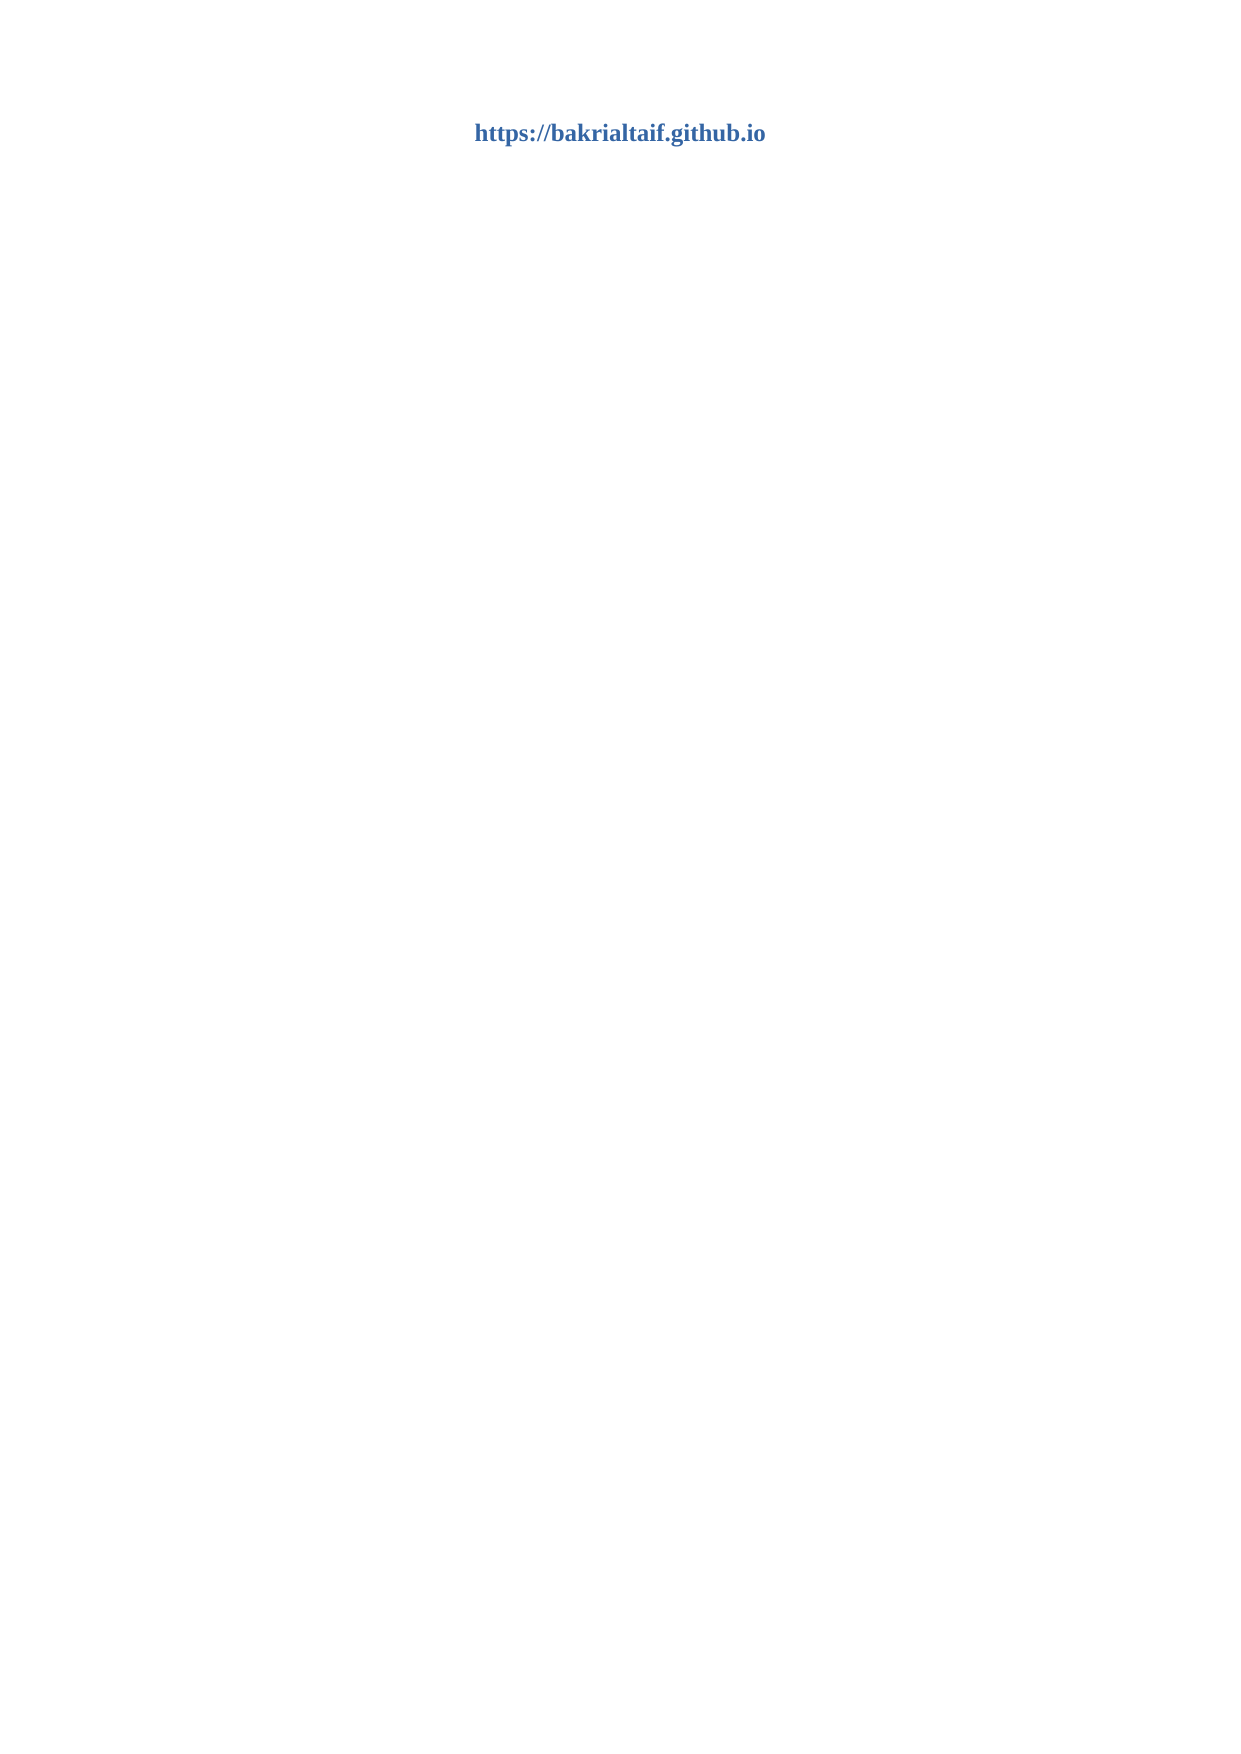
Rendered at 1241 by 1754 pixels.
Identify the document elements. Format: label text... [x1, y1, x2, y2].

text https://bakrialtaif.github.io [118, 118, 1122, 147]
